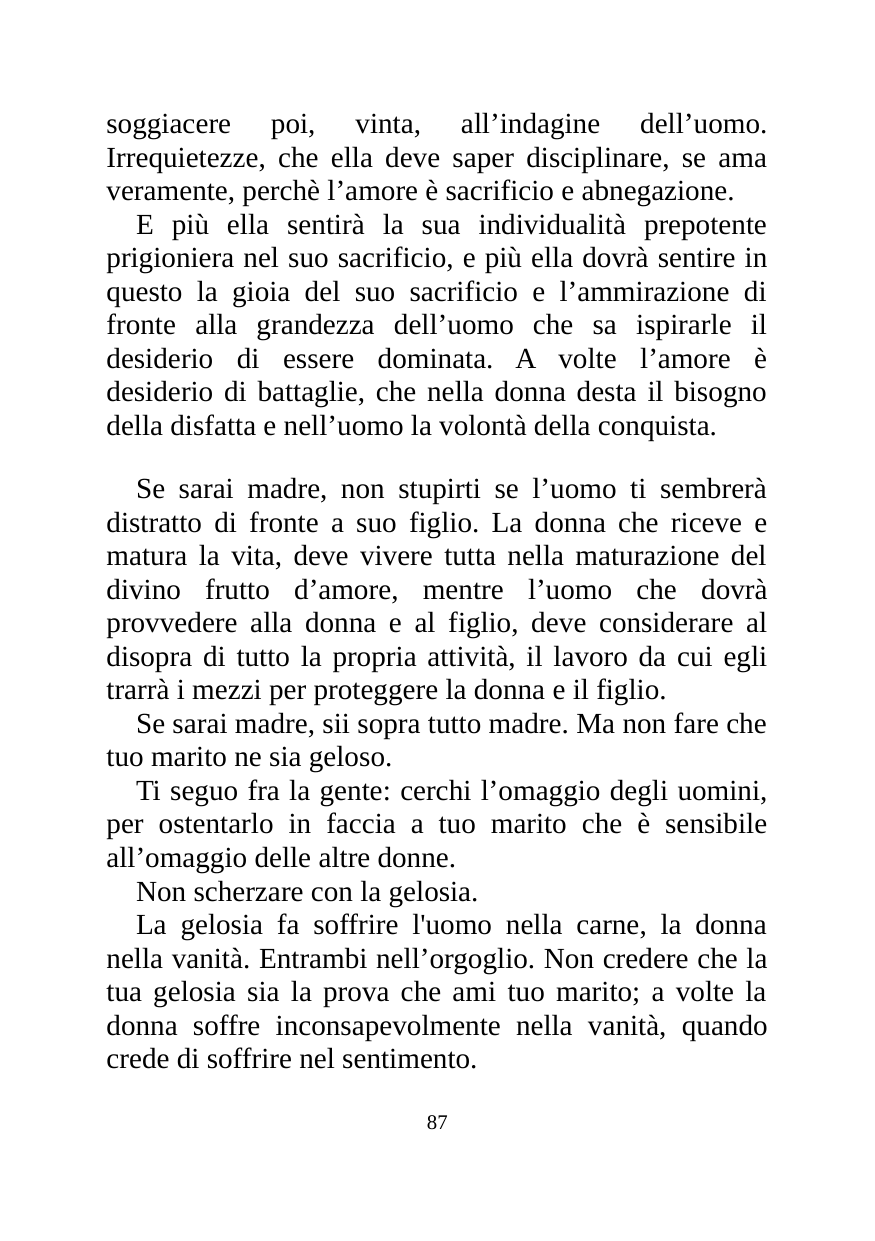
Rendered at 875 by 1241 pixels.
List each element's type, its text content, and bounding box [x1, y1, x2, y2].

text Ti seguo fra la gente: cerchi l’omaggio degli uomini, per ostentarlo in faccia a tuo marito che è sensibile all’omaggio delle altre donne. [106, 773, 768, 874]
text La gelosia fa soffrire l'uomo nella carne, la donna nella vanità. Entrambi nell’orgoglio. Non credere che la tua gelosia sia la prova che ami tuo marito; a volte la donna soffre inconsapevolmente nella vanità, quando crede di soffrire nel sentimento. [106, 907, 768, 1075]
text Se sarai madre, non stupirti se l’uomo ti sembrerà distratto di fronte a suo figlio. La donna che riceve e matura la vita, deve vivere tutta nella maturazione del divino frutto d’amore, mentre l’uomo che dovrà provvedere alla donna e al figlio, deve considerare al disopra di tutto la propria attività, il lavoro da cui egli trarrà i mezzi per proteggere la donna e il figlio. [106, 471, 768, 706]
text Non scherzare con la gelosia. [106, 874, 768, 907]
text soggiacere poi, vinta, all’indagine dell’uomo. Irrequietezze, che ella deve saper disciplinare, se ama veramente, perchè l’amore è sacrificio e abnegazione. [106, 106, 768, 207]
text E più ella sentirà la sua individualità prepotente prigioniera nel suo sacrificio, e più ella dovrà sentire in questo la gioia del suo sacrificio e l’ammirazione di fronte alla grandezza dell’uomo che sa ispirarle il desiderio di essere dominata. A volte l’amore è desiderio di battaglie, che nella donna desta il bisogno della disfatta e nell’uomo la volontà della conquista. [106, 207, 768, 442]
text Se sarai madre, sii sopra tutto madre. Ma non fare che tuo marito ne sia geloso. [106, 706, 768, 773]
